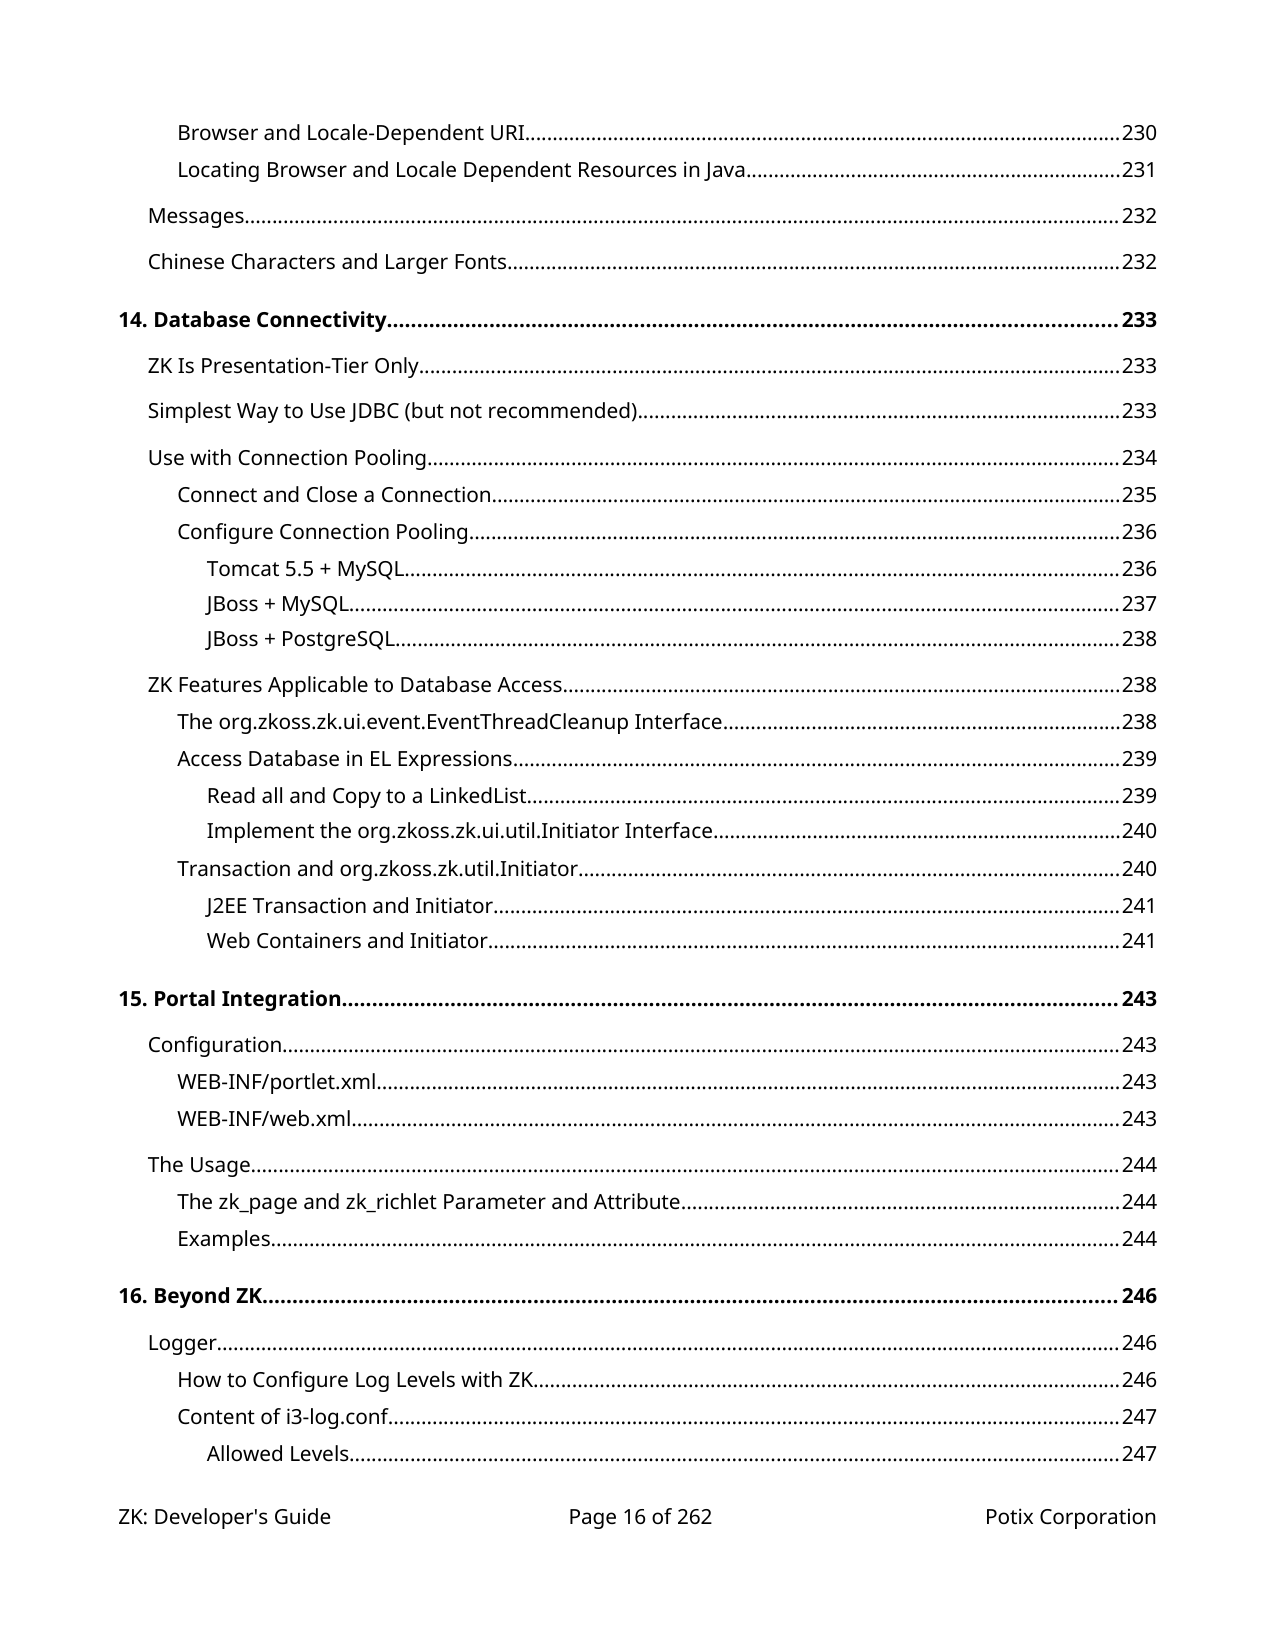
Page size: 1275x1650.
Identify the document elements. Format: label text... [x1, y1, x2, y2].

text Logger 246 [148, 1328, 1157, 1356]
text Tomcat 5.5 + MySQL 236 [207, 554, 1157, 582]
text The Usage 244 [148, 1150, 1157, 1178]
text Simplest Way to Use JDBC (but not recommended) 233 [148, 397, 1157, 425]
text Access Database in EL Expressions 239 [177, 744, 1157, 773]
text Examples 244 [177, 1224, 1157, 1252]
text 14. Database Connectivity 233 [118, 305, 1157, 333]
text J2EE Transaction and Initiator 241 [207, 891, 1157, 919]
text Use with Connection Pooling 234 [148, 443, 1157, 471]
text How to Configure Log Levels with ZK 246 [177, 1365, 1157, 1393]
text Browser and Locale-Dependent URI 230 [177, 118, 1157, 146]
text Messages 232 [148, 201, 1157, 229]
text Configuration 243 [148, 1030, 1157, 1058]
text Read all and Copy to a LinkedList 239 [207, 781, 1157, 810]
text 15. Portal Integration 243 [118, 984, 1157, 1012]
text Allowed Levels 247 [207, 1439, 1157, 1467]
text ZK Is Presentation-Tier Only 233 [148, 351, 1157, 379]
text Transaction and org.zkoss.zk.util.Initiator 240 [177, 854, 1157, 882]
text JBoss + PostgreSQL 238 [207, 624, 1157, 652]
text Content of i3-log.conf 247 [177, 1402, 1157, 1430]
text Locating Browser and Locale Dependent Resources in Java 231 [177, 155, 1157, 183]
text The org.zkoss.zk.ui.event.EventThreadCleanup Interface 238 [177, 707, 1157, 736]
text Web Containers and Initiator 241 [207, 926, 1157, 954]
text The zk_page and zk_richlet Parameter and Attribute 244 [177, 1187, 1157, 1215]
text Connect and Close a Connection 235 [177, 480, 1157, 508]
text Configure Connection Pooling 236 [177, 517, 1157, 545]
text 16. Beyond ZK 246 [118, 1282, 1157, 1310]
text ZK Features Applicable to Database Access 238 [148, 670, 1157, 698]
text WEB-INF/portlet.xml 243 [177, 1067, 1157, 1095]
text WEB-INF/web.xml 243 [177, 1104, 1157, 1132]
text JBoss + MySQL 237 [207, 589, 1157, 617]
text Chinese Characters and Larger Fonts 232 [148, 247, 1157, 275]
text Implement the org.zkoss.zk.ui.util.Initiator Interface 240 [207, 817, 1157, 845]
